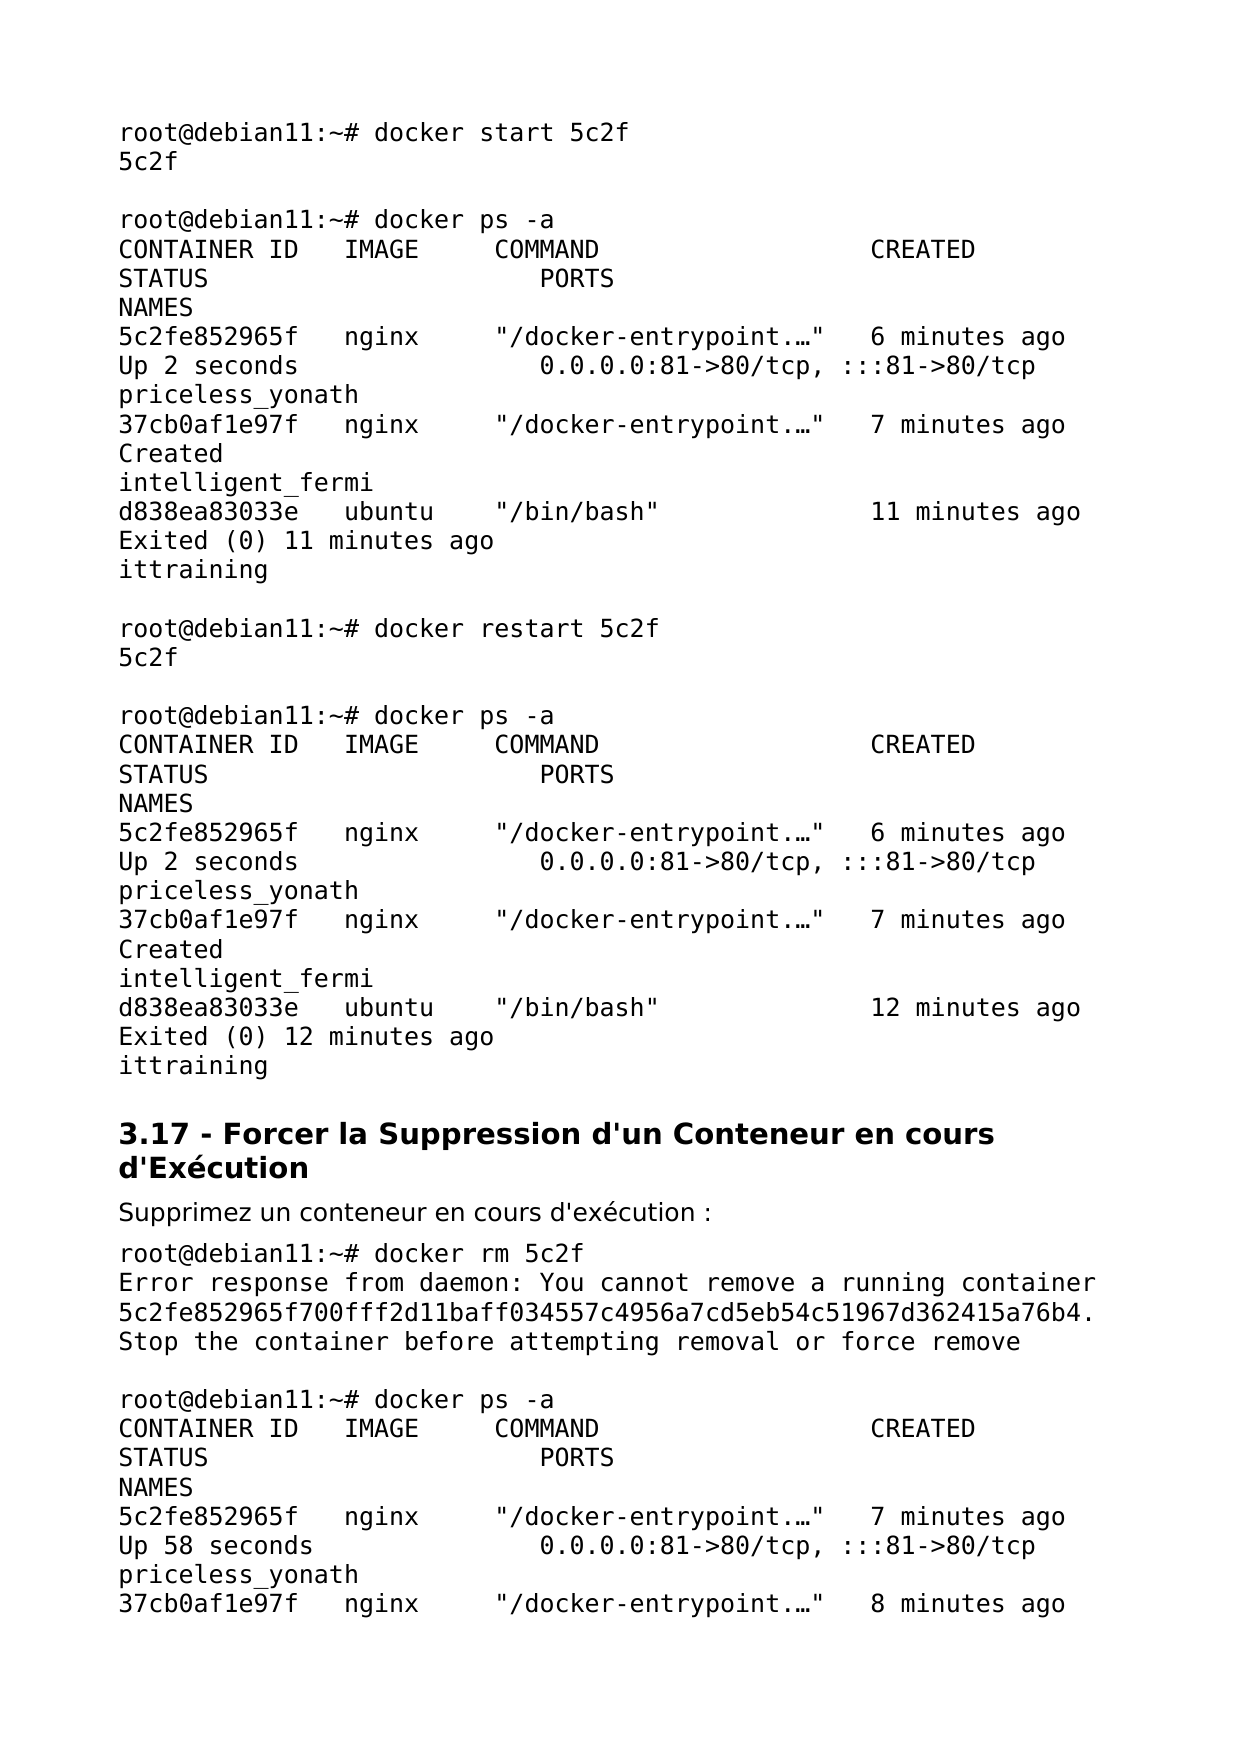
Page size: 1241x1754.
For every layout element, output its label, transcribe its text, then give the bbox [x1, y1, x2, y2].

text root@debian11:~# docker start 5c2f 5c2f root@debian11:~# docker ps -a CONTAINER ID IMAGE COMMAND CREATED STATUS PORTS NAMES 5c2fe852965f nginx "/docker-entrypoint.…" 6 minutes ago Up 2 seconds 0.0.0.0:81->80/tcp, :::81->80/tcp priceless_yonath 37cb0af1e97f nginx "/docker-entrypoint.…" 7 minutes ago Created intelligent_fermi d838ea83033e ubuntu "/bin/bash" 11 minutes ago Exited (0) 11 minutes ago ittraining root@debian11:~# docker restart 5c2f 5c2f root@debian11:~# docker ps -a CONTAINER ID IMAGE COMMAND CREATED STATUS PORTS NAMES 5c2fe852965f nginx "/docker-entrypoint.…" 6 minutes ago Up 2 seconds 0.0.0.0:81->80/tcp, :::81->80/tcp priceless_yonath 37cb0af1e97f nginx "/docker-entrypoint.…" 7 minutes ago Created intelligent_fermi d838ea83033e ubuntu "/bin/bash" 12 minutes ago Exited (0) 12 minutes ago ittraining [118, 118, 1122, 1081]
text root@debian11:~# docker rm 5c2f Error response from daemon: You cannot remove a running container 5c2fe852965f700fff2d11baff034557c4956a7cd5eb54c51967d362415a76b4. Stop the container before attempting removal or force remove root@debian11:~# docker ps -a CONTAINER ID IMAGE COMMAND CREATED STATUS PORTS NAMES 5c2fe852965f nginx "/docker-entrypoint.…" 7 minutes ago Up 58 seconds 0.0.0.0:81->80/tcp, :::81->80/tcp priceless_yonath 37cb0af1e97f nginx "/docker-entrypoint.…" 8 minutes ago [118, 1239, 1122, 1619]
text Supprimez un conteneur en cours d'exécution : [118, 1198, 1122, 1227]
subtitle 3.17 - Forcer la Suppression d'un Conteneur en cours d'Exécution [118, 1117, 1122, 1185]
